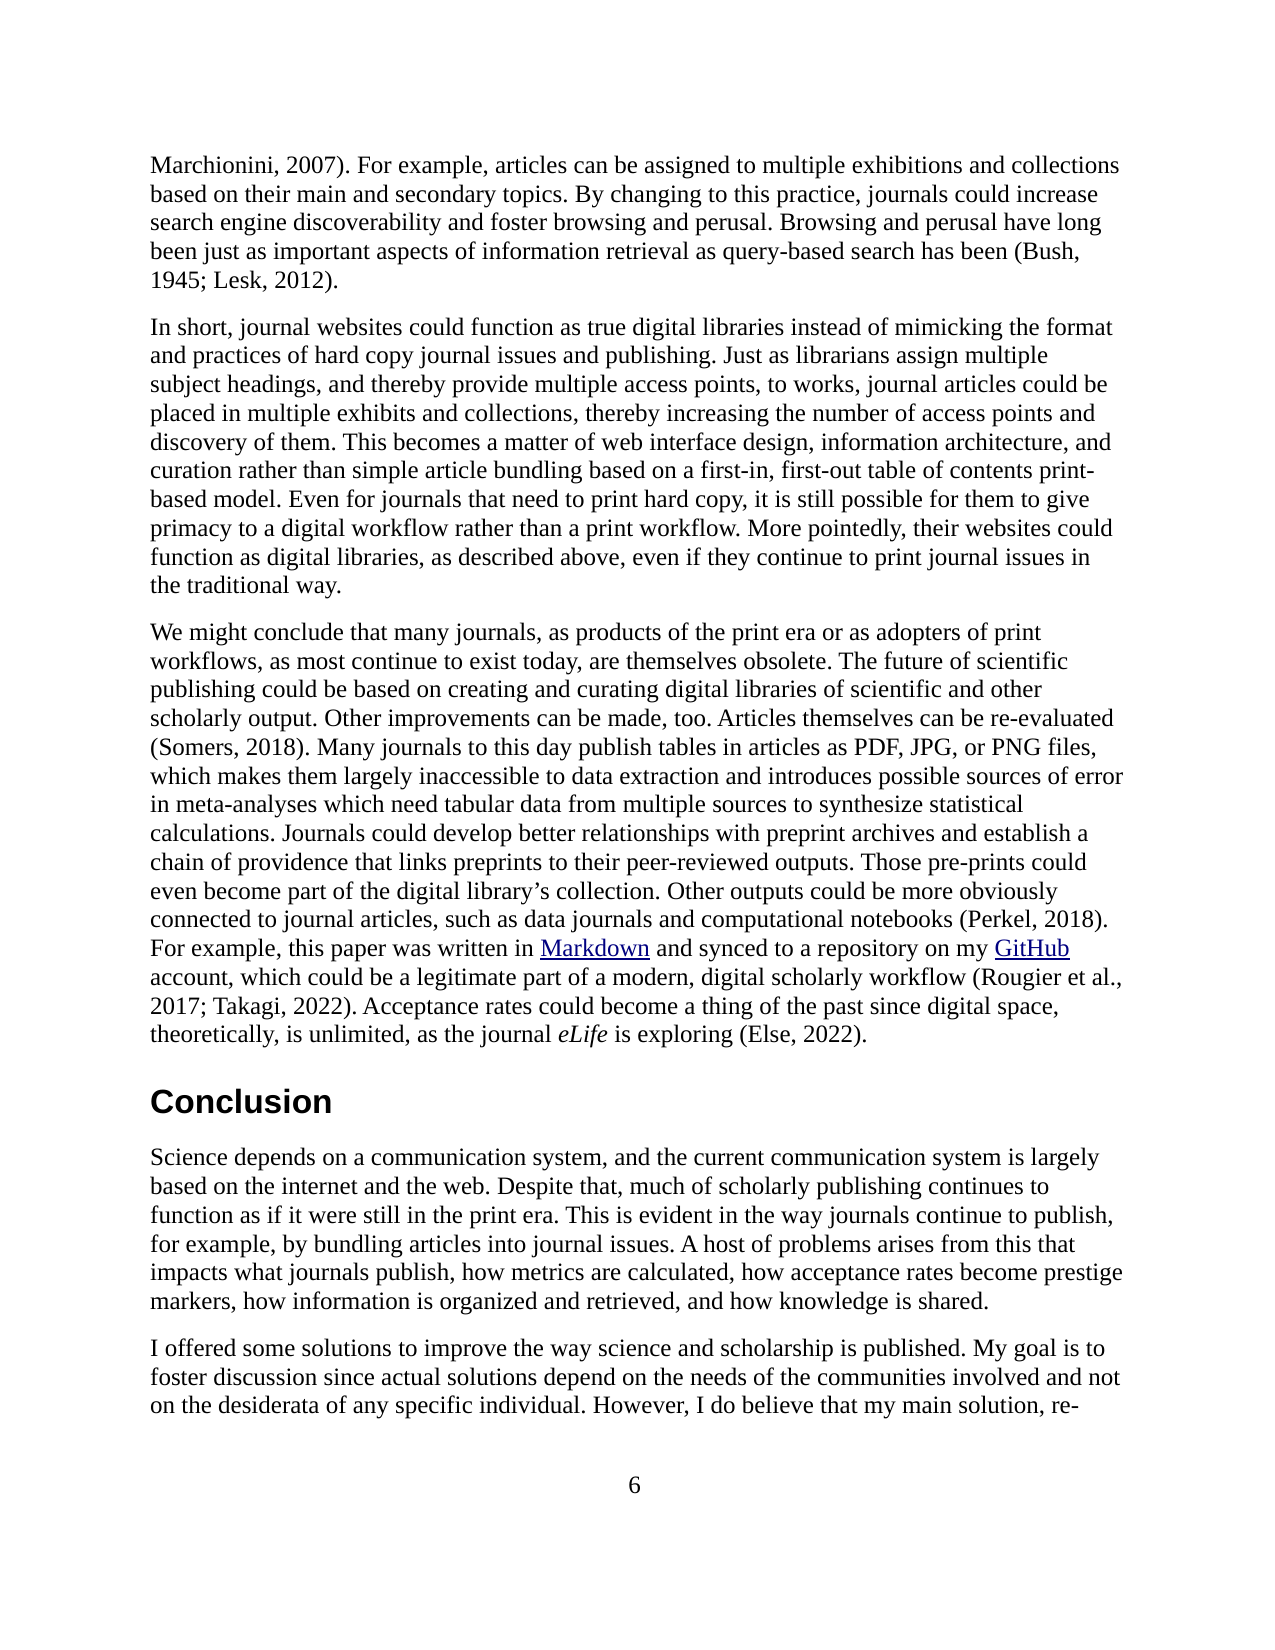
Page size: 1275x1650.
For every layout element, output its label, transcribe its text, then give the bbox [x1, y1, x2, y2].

text I offered some solutions to improve the way science and scholarship is published. My goal is to foster discussion since actual solutions depend on the needs of the communities involved and not on the desiderata of any specific individual. However, I do believe that my main solution, re- [150, 1333, 1125, 1419]
text Science depends on a communication system, and the current communication system is largely based on the internet and the web. Despite that, much of scholarly publishing continues to function as if it were still in the print era. This is evident in the way journals continue to publish, for example, by bundling articles into journal issues. A host of problems arises from this that impacts what journals publish, how metrics are calculated, how acceptance rates become prestige markers, how information is organized and retrieved, and how knowledge is shared. [150, 1142, 1125, 1315]
text Marchionini, 2007). For example, articles can be assigned to multiple exhibitions and collections based on their main and secondary topics. By changing to this practice, journals could increase search engine discoverability and foster browsing and perusal. Browsing and perusal have long been just as important aspects of information retrieval as query-based search has been (Bush, 1945; Lesk, 2012). [150, 150, 1125, 294]
subtitle Conclusion [150, 1082, 1125, 1121]
text We might conclude that many journals, as products of the print era or as adopters of print workflows, as most continue to exist today, are themselves obsolete. The future of scientific publishing could be based on creating and curating digital libraries of scientific and other scholarly output. Other improvements can be made, too. Articles themselves can be re-evaluated (Somers, 2018). Many journals to this day publish tables in articles as PDF, JPG, or PNG files, which makes them largely inaccessible to data extraction and introduces possible sources of error in meta-analyses which need tabular data from multiple sources to synthesize statistical calculations. Journals could develop better relationships with preprint archives and establish a chain of providence that links preprints to their peer-reviewed outputs. Those pre-prints could even become part of the digital library’s collection. Other outputs could be more obviously connected to journal articles, such as data journals and computational notebooks (Perkel, 2018). For example, this paper was written in Markdown and synced to a repository on my GitHub account, which could be a legitimate part of a modern, digital scholarly workflow (Rougier et al., 2017; Takagi, 2022). Acceptance rates could become a thing of the past since digital space, theoretically, is unlimited, as the journal eLife is exploring (Else, 2022). [150, 617, 1125, 1048]
text In short, journal websites could function as true digital libraries instead of mimicking the format and practices of hard copy journal issues and publishing. Just as librarians assign multiple subject headings, and thereby provide multiple access points, to works, journal articles could be placed in multiple exhibits and collections, thereby increasing the number of access points and discovery of them. This becomes a matter of web interface design, information architecture, and curation rather than simple article bundling based on a first-in, first-out table of contents print-based model. Even for journals that need to print hard copy, it is still possible for them to give primacy to a digital workflow rather than a print workflow. More pointedly, their websites could function as digital libraries, as described above, even if they continue to print journal issues in the traditional way. [150, 312, 1125, 599]
